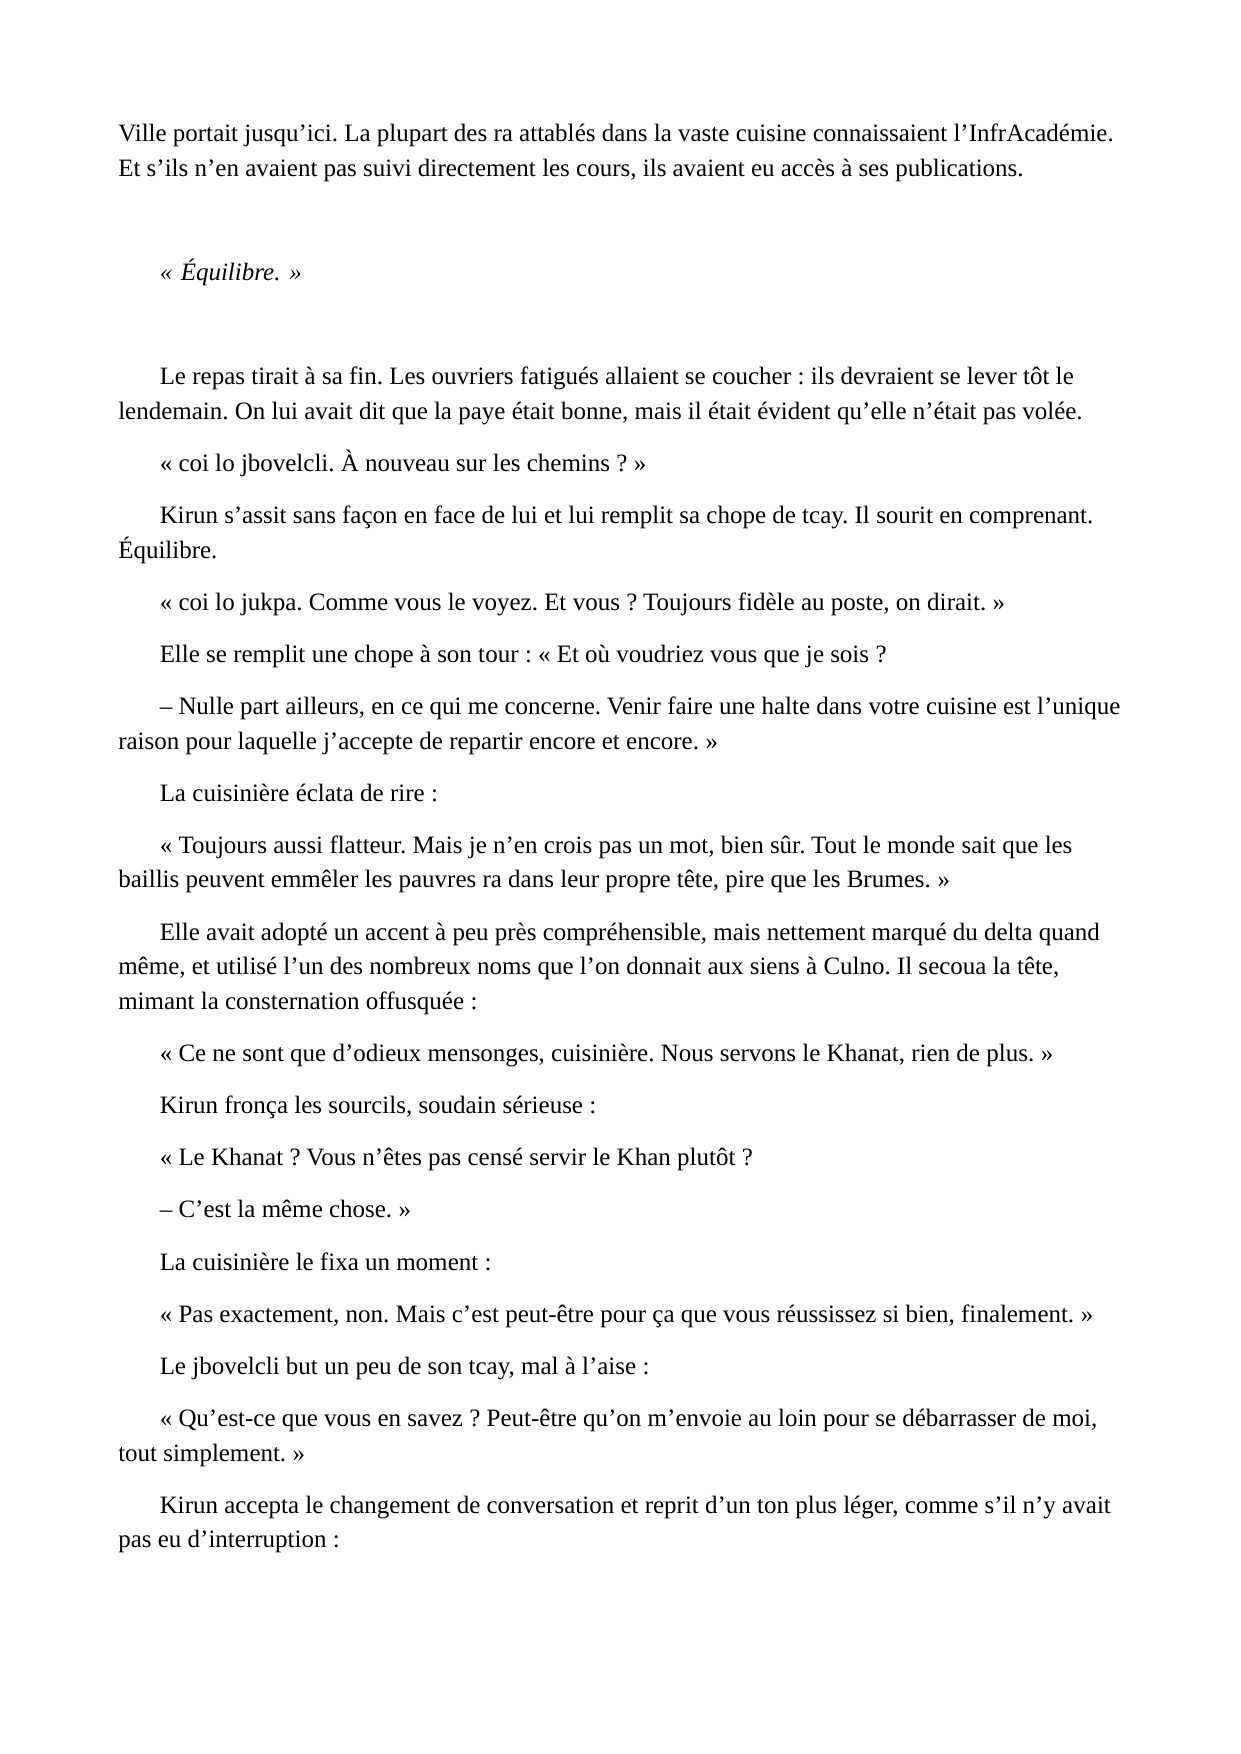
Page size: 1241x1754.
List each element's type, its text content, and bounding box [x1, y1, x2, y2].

text – Nulle part ailleurs, en ce qui me concerne. Venir faire une halte dans votre cuisine est l’unique raison pour laquelle j’accepte de repartir encore et encore. » [118, 691, 1122, 754]
text « Ce ne sont que d’odieux mensonges, cuisinière. Nous servons le Khanat, rien de plus. » [118, 1038, 1122, 1067]
text Kirun s’assit sans façon en face de lui et lui remplit sa chope de tcay. Il sourit en comprenant. Équilibre. [118, 500, 1122, 563]
text Ville portait jusqu’ici. La plupart des ra attablés dans la vaste cuisine connaissaient l’InfrAcadémie. Et s’ils n’en avaient pas suivi directement les cours, ils avaient eu accès à ses publications. [118, 118, 1122, 181]
text La cuisinière le fixa un moment : [118, 1247, 1122, 1275]
text – C’est la même chose. » [118, 1194, 1122, 1223]
text « coi lo jukpa. Comme vous le voyez. Et vous ? Toujours fidèle au poste, on dirait. » [118, 587, 1122, 616]
text Le jbovelcli but un peu de son tcay, mal à l’aise : [118, 1351, 1122, 1380]
text Le repas tirait à sa fin. Les ouvriers fatigués allaient se coucher : ils devraient se lever tôt le lendemain. On lui avait dit que la paye était bonne, mais il était évident qu’elle n’était pas volée. [118, 361, 1122, 424]
text « Toujours aussi flatteur. Mais je n’en crois pas un mot, bien sûr. Tout le monde sait que les baillis peuvent emmêler les pauvres ra dans leur propre tête, pire que les Brumes. » [118, 830, 1122, 893]
text Elle avait adopté un accent à peu près compréhensible, mais nettement marqué du delta quand même, et utilisé l’un des nombreux noms que l’on donnait aux siens à Culno. Il secoua la tête, mimant la consternation offusquée : [118, 917, 1122, 1014]
text Kirun accepta le changement de conversation et reprit d’un ton plus léger, comme s’il n’y avait pas eu d’interruption : [118, 1490, 1122, 1553]
text Elle se remplit une chope à son tour : « Et où voudriez vous que je sois ? [118, 639, 1122, 668]
text « coi lo jbovelcli. À nouveau sur les chemins ? » [118, 448, 1122, 477]
text La cuisinière éclata de rire : [118, 778, 1122, 807]
text « Qu’est-ce que vous en savez ? Peut-être qu’on m’envoie au loin pour se débarrasser de moi, tout simplement. » [118, 1403, 1122, 1466]
text « Équilibre. » [118, 257, 1122, 286]
text Kirun fronça les sourcils, soudain sérieuse : [118, 1090, 1122, 1119]
text « Pas exactement, non. Mais c’est peut-être pour ça que vous réussissez si bien, finalement. » [118, 1299, 1122, 1328]
text « Le Khanat ? Vous n’êtes pas censé servir le Khan plutôt ? [118, 1142, 1122, 1171]
